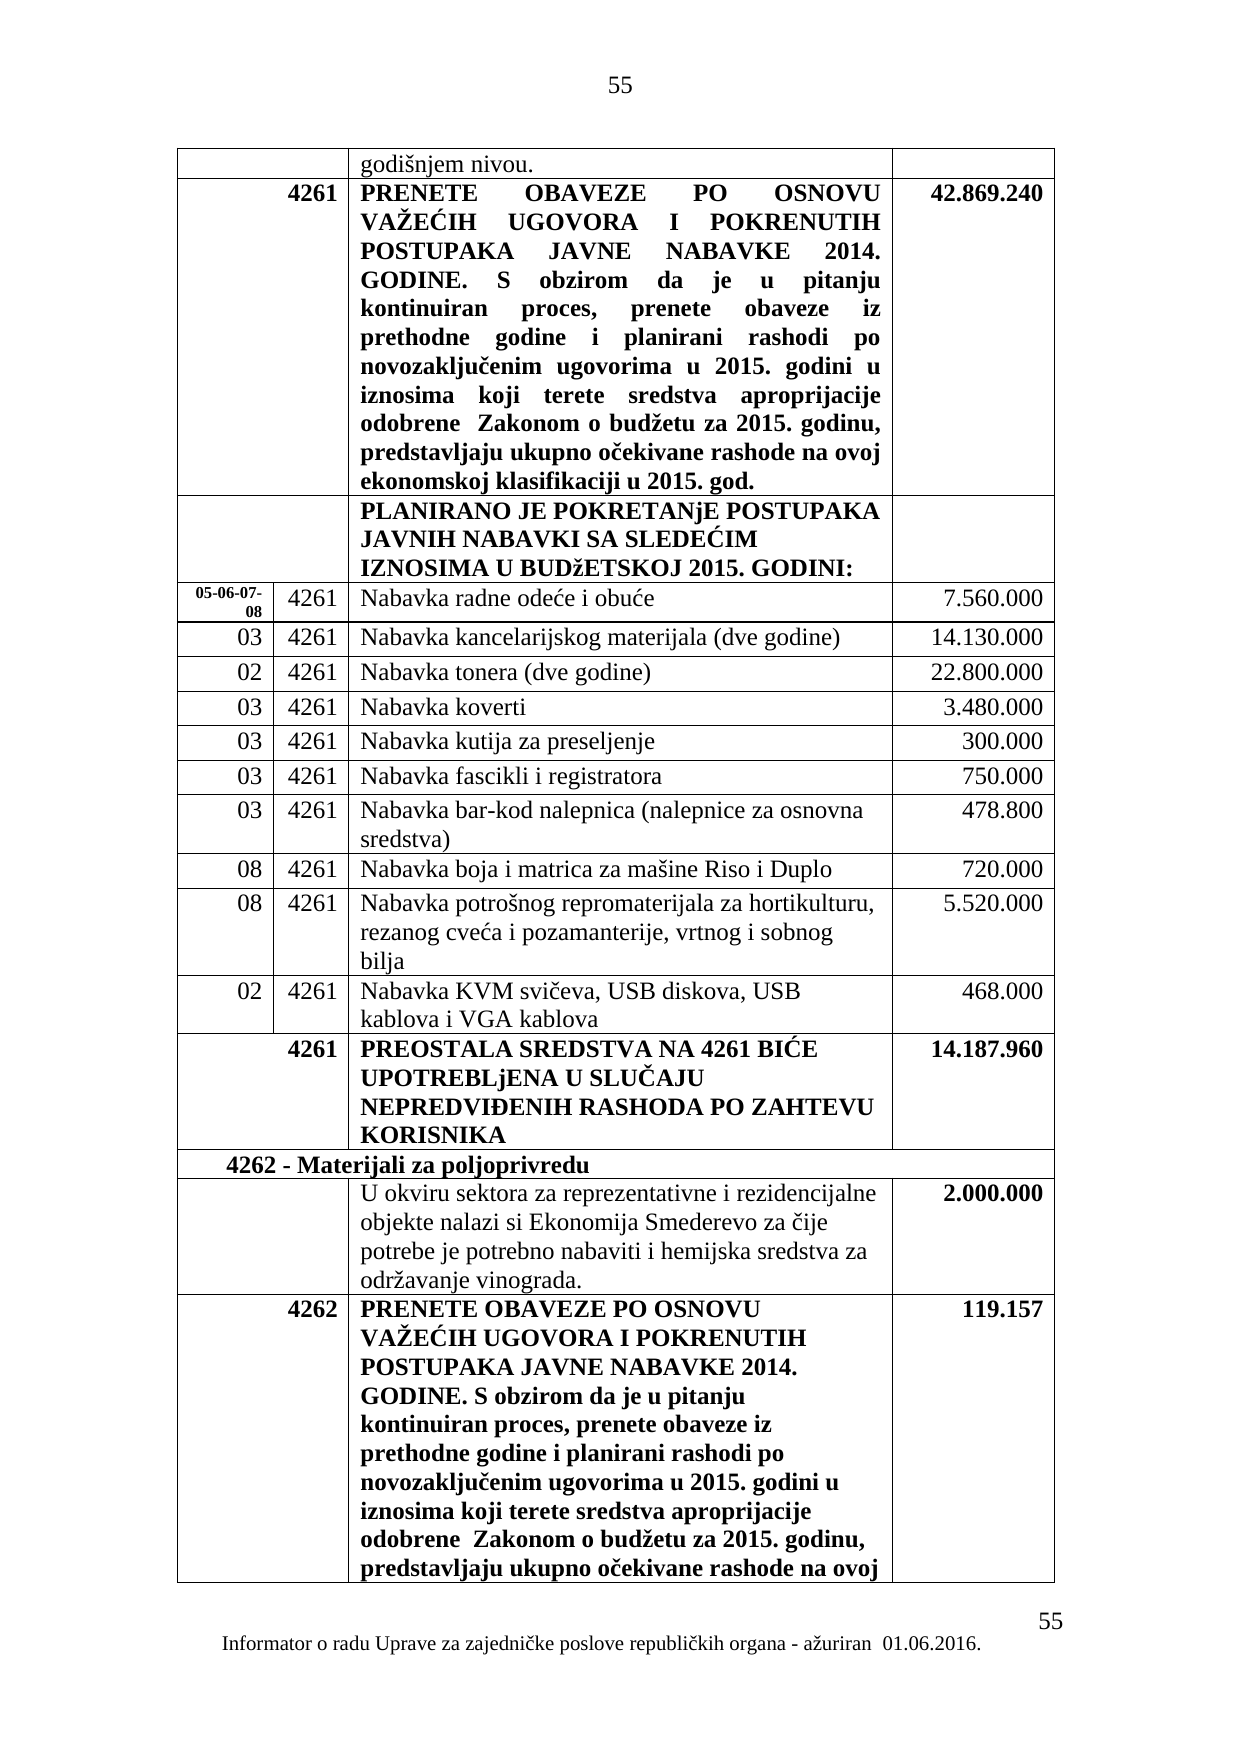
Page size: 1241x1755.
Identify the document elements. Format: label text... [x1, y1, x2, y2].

table_cell U okviru sektora za reprezentativne i rezidencijalne objekte nalazi si Ekonomija Smederevo za čije potrebe je potrebno nabaviti i hemijska sredstva za održavanje vinograda. [349, 1179, 892, 1293]
table_cell [893, 149, 1054, 177]
table_cell Nabavka KVM svičeva, USB diskova, USB kablova i VGA kablova [349, 976, 892, 1033]
table_cell 4262 [178, 1295, 348, 1582]
table_cell PRENETE OBAVEZE PO OSNOVU VAŽEĆIH UGOVORA I POKRENUTIH POSTUPAKA JAVNE NABAVKE 2014. GODINE. S obzirom da je u pitanju kontinuiran proces, prenete obaveze iz prethodne godine i planirani rashodi po novozaklјučenim ugovorima u 2015. godini u iznosima koji terete sredstva aproprijacije odobrene Zakonom o budžetu za 2015. godinu, predstavlјaju ukupno očekivane rashode na ovoj [349, 1295, 892, 1582]
table_cell Nabavka boja i matrica za mašine Riso i Duplo [349, 854, 892, 887]
table_cell Nabavka kancelarijskog materijala (dve godine) [349, 623, 892, 656]
table_cell 03 [178, 761, 273, 794]
table_cell Nabavka koverti [349, 692, 892, 725]
table_cell 4261 [274, 726, 348, 760]
table_cell Nabavka tonera (dve godine) [349, 657, 892, 691]
table_cell [178, 1179, 348, 1293]
table_cell 02 [178, 657, 273, 691]
table_cell Nabavka fascikli i registratora [349, 761, 892, 794]
table_cell [178, 496, 348, 582]
table_cell Nabavka potrošnog repromaterijala za hortikulturu, rezanog cveća i pozamanterije, vrtnog i sobnog bilјa [349, 889, 892, 975]
table_cell 7.560.000 [893, 583, 1054, 621]
table_cell 22.800.000 [893, 657, 1054, 691]
table_cell 03 [178, 726, 273, 760]
table_cell 4261 [274, 795, 348, 853]
table_cell 4261 [274, 692, 348, 725]
table_cell [893, 496, 1054, 582]
table_cell 5.520.000 [893, 889, 1054, 975]
table_cell 4261 [178, 179, 348, 495]
table_cell 08 [178, 889, 273, 975]
table_cell PLANIRANO JE POKRETANјE POSTUPAKA JAVNIH NABAVKI SA SLEDEĆIM IZNOSIMA U BUDžETSKOJ 2015. GODINI: [349, 496, 892, 582]
table_cell 14.130.000 [893, 623, 1054, 656]
table_cell godišnjem nivou. [349, 149, 892, 177]
table_cell 750.000 [893, 761, 1054, 794]
table_cell 03 [178, 692, 273, 725]
table_cell 468.000 [893, 976, 1054, 1033]
table_cell Nabavka radne odeće i obuće [349, 583, 892, 621]
table_cell 300.000 [893, 726, 1054, 760]
table_cell 4261 [274, 889, 348, 975]
table_cell Nabavka bar-kod nalepnica (nalepnice za osnovna sredstva) [349, 795, 892, 853]
table_cell 4261 [274, 761, 348, 794]
table_cell [178, 149, 348, 177]
table_cell 14.187.960 [893, 1034, 1054, 1149]
table_cell 42.869.240 [893, 179, 1054, 495]
table_cell 05-06-07-08 [178, 583, 273, 621]
table_cell 4262 - Materijali za polјoprivredu [178, 1150, 1054, 1177]
table_cell 4261 [274, 854, 348, 887]
table_cell 4261 [274, 623, 348, 656]
table_cell 4261 [178, 1034, 348, 1149]
table_cell 4261 [274, 583, 348, 621]
table_cell PREOSTALA SREDSTVA NA 4261 BIĆE UPOTREBLjENA U SLUČAJU NEPREDVIĐENIH RASHODA PO ZAHTEVU KORISNIKA [349, 1034, 892, 1149]
table_cell 4261 [274, 657, 348, 691]
table_cell Nabavka kutija za preselјenje [349, 726, 892, 760]
table_cell 478.800 [893, 795, 1054, 853]
table_cell 03 [178, 623, 273, 656]
table_cell 02 [178, 976, 273, 1033]
table_cell 3.480.000 [893, 692, 1054, 725]
table_cell 03 [178, 795, 273, 853]
table_cell 720.000 [893, 854, 1054, 887]
table_cell 2.000.000 [893, 1179, 1054, 1293]
table_cell 4261 [274, 976, 348, 1033]
table_cell PRENETE OBAVEZE PO OSNOVU VAŽEĆIH UGOVORA I POKRENUTIH POSTUPAKA JAVNE NABAVKE 2014. GODINE. S obzirom da je u pitanju kontinuiran proces, prenete obaveze iz prethodne godine i planirani rashodi po novozaklјučenim ugovorima u 2015. godini u iznosima koji terete sredstva aproprijacije odobrene Zakonom o budžetu za 2015. godinu, predstavlјaju ukupno očekivane rashode na ovoj ekonomskoj klasifikaciji u 2015. god. [349, 179, 892, 495]
table_cell 08 [178, 854, 273, 887]
table_cell 119.157 [893, 1295, 1054, 1582]
